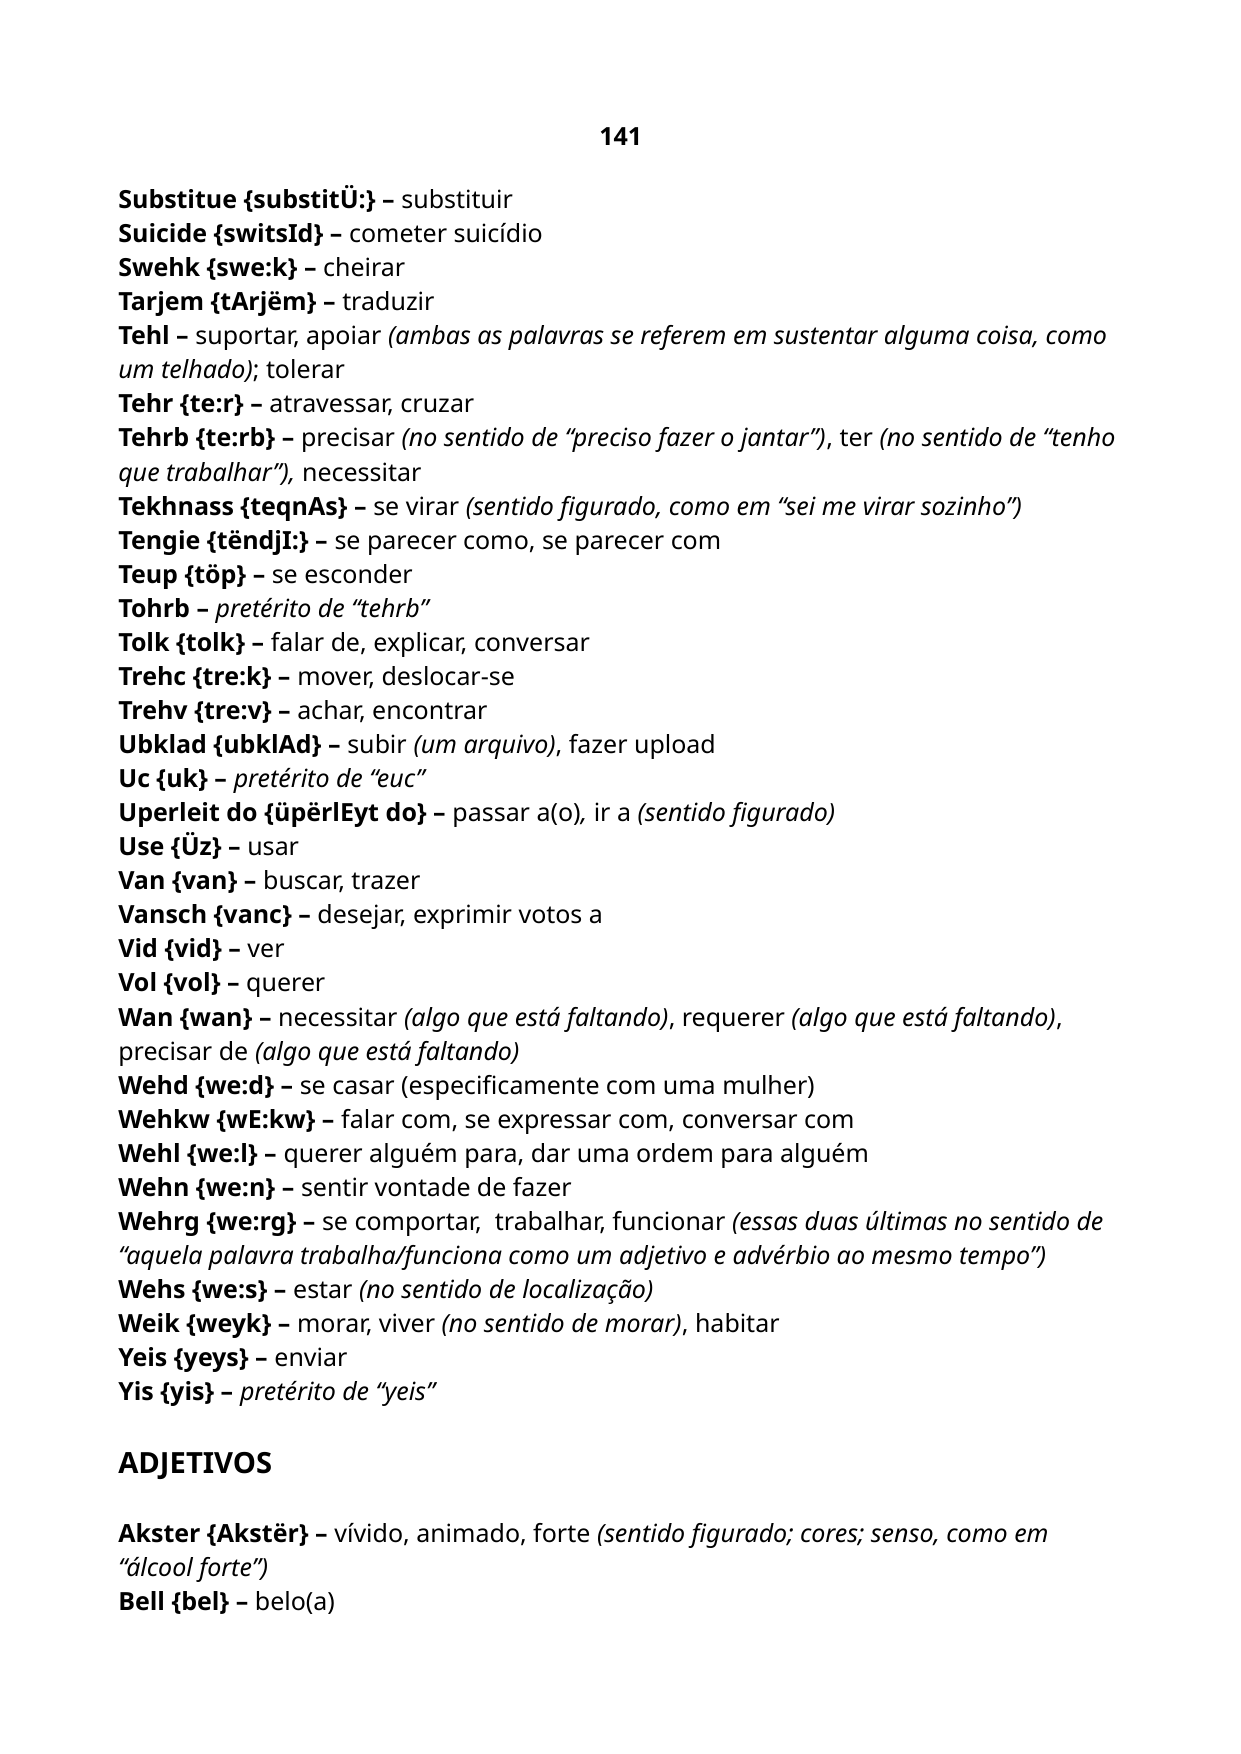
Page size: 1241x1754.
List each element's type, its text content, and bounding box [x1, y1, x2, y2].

text Weik {weyk} – morar, viver (no sentido de morar), habitar [118, 1306, 1123, 1340]
text Swehk {swe:k} – cheirar [118, 250, 1123, 284]
text Use {Üz} – usar [118, 829, 1123, 863]
text Tehl – suportar, apoiar (ambas as palavras se referem em sustentar alguma coisa, como um telhado); tolerar [118, 318, 1123, 386]
text Yis {yis} – pretérito de “yeis” [118, 1374, 1123, 1408]
text Wehd {we:d} – se casar (especificamente com uma mulher) [118, 1067, 1123, 1101]
text Trehc {tre:k} – mover, deslocar-se [118, 658, 1123, 693]
text Suicide {switsId} – cometer suicídio [118, 216, 1123, 250]
text Uperleit do {üpërlEyt do} – passar a(o), ir a (sentido figurado) [118, 795, 1123, 829]
text Tehr {te:r} – atravessar, cruzar [118, 386, 1123, 420]
subtitle ADJETIVOS [118, 1442, 1123, 1482]
text Uc {uk} – pretérito de “euc” [118, 761, 1123, 795]
text Wan {wan} – necessitar (algo que está faltando), requerer (algo que está faltando), precisar de (algo que está faltando) [118, 999, 1123, 1067]
text Tohrb – pretérito de “tehrb” [118, 590, 1123, 624]
text Tengie {tëndjI:} – se parecer como, se parecer com [118, 522, 1123, 556]
text Vid {vid} – ver [118, 931, 1123, 965]
text Ubklad {ubklAd} – subir (um arquivo), fazer upload [118, 727, 1123, 761]
text Tarjem {tArjëm} – traduzir [118, 284, 1123, 318]
text Van {van} – buscar, trazer [118, 863, 1123, 897]
text Trehv {tre:v} – achar, encontrar [118, 693, 1123, 727]
text Teup {töp} – se esconder [118, 556, 1123, 590]
text Substitue {substitÜ:} – substituir [118, 182, 1123, 216]
text Wehs {we:s} – estar (no sentido de localização) [118, 1272, 1123, 1306]
text Akster {Akstër} – vívido, animado, forte (sentido figurado; cores; senso, como em “álcool forte”) [118, 1516, 1123, 1584]
text Vol {vol} – querer [118, 965, 1123, 999]
text Tolk {tolk} – falar de, explicar, conversar [118, 624, 1123, 658]
text Wehrg {we:rg} – se comportar, trabalhar, funcionar (essas duas últimas no sentido de “aquela palavra trabalha/funciona como um adjetivo e advérbio ao mesmo tempo”) [118, 1203, 1123, 1272]
text Wehl {we:l} – querer alguém para, dar uma ordem para alguém [118, 1135, 1123, 1169]
text Yeis {yeys} – enviar [118, 1340, 1123, 1374]
text Tekhnass {teqnAs} – se virar (sentido figurado, como em “sei me virar sozinho”) [118, 488, 1123, 522]
text Wehn {we:n} – sentir vontade de fazer [118, 1169, 1123, 1203]
text Wehkw {wE:kw} – falar com, se expressar com, conversar com [118, 1101, 1123, 1135]
text Vansch {vanc} – desejar, exprimir votos a [118, 897, 1123, 931]
text Tehrb {te:rb} – precisar (no sentido de “preciso fazer o jantar”), ter (no sentido de “tenho que trabalhar”), necessitar [118, 420, 1123, 488]
text Bell {bel} – belo(a) [118, 1584, 1123, 1618]
